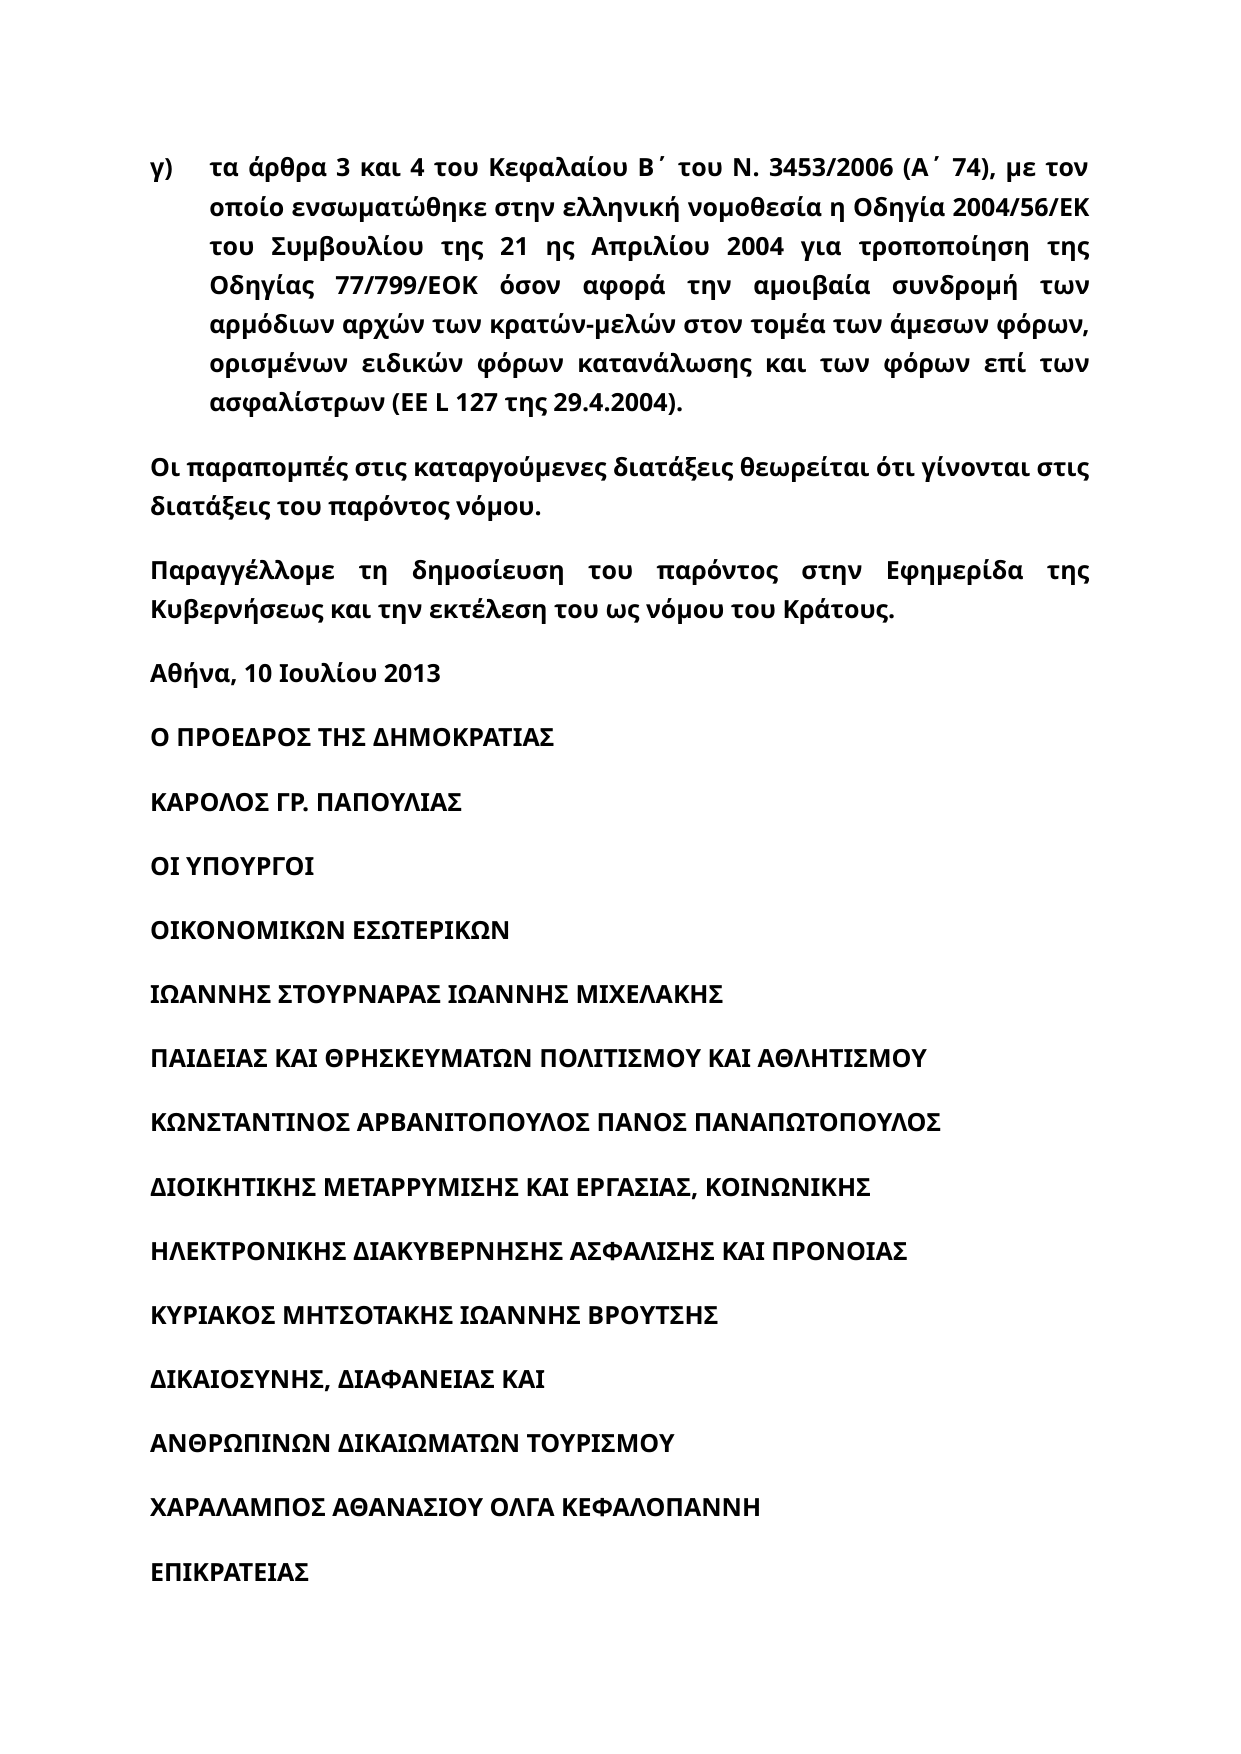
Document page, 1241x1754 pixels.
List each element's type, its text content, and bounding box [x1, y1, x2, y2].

text ΙΩΑΝΝΗΣ ΣΤΟΥΡΝΑΡΑΣ ΙΩΑΝΝΗΣ ΜΙΧΕΛΑΚΗΣ [150, 977, 1090, 1011]
text ΠΑΙΔΕΙΑΣ ΚΑΙ ΘΡΗΣΚΕΥΜΑΤΩΝ ΠΟΛΙΤΙΣΜΟΥ ΚΑΙ ΑΘΛΗΤΙΣΜΟΥ [150, 1041, 1090, 1075]
text ΔΙΟΙΚΗΤΙΚΗΣ ΜΕΤΑΡΡΥΜΙΣΗΣ ΚΑΙ ΕΡΓΑΣΙΑΣ, ΚΟΙΝΩΝΙΚΗΣ [150, 1169, 1090, 1203]
text ΚΑΡΟΛΟΣ ΓΡ. ΠΑΠΟΥΛΙΑΣ [150, 784, 1090, 818]
text Αθήνα, 10 Ιουλίου 2013 [150, 656, 1090, 690]
text Οι παραπομπές στις καταργούμενες διατάξεις θεωρείται ότι γίνονται στις διατάξεις του παρόντος νόμου. [150, 449, 1090, 522]
text ΚΥΡΙΑΚΟΣ ΜΗΤΣΟΤΑΚΗΣ ΙΩΑΝΝΗΣ ΒΡΟΥΤΣΗΣ [150, 1297, 1090, 1332]
text ΕΠΙΚΡΑΤΕΙΑΣ [150, 1554, 1090, 1588]
text Ο ΠΡΟΕΔΡΟΣ ΤΗΣ ΔΗΜΟΚΡΑΤΙΑΣ [150, 720, 1090, 754]
text Παραγγέλλομε τη δημοσίευση του παρόντος στην Εφημερίδα της Κυβερνήσεως και την εκτέλεση του ως νόμου του Κράτους. [150, 552, 1090, 626]
text ΔΙΚΑΙΟΣΥΝΗΣ, ΔΙΑΦΑΝΕΙΑΣ ΚΑΙ [150, 1362, 1090, 1396]
list γ) τα άρθρα 3 και 4 του Κεφαλαίου Β΄ του Ν. 3453/2006 (Α΄ 74), με τον οποίο ενσωματώθηκε στην ελληνική νομοθεσία η Οδηγία 2004/56/ΕΚ του Συμβουλίου της 21 ης Απριλίου 2004 για τροποποίηση της Οδηγίας 77/799/ΕΟΚ όσον αφορά την αμοιβαία συνδρομή των αρμόδιων αρχών των κρατών-μελών στον τομέα των άμεσων φόρων, ορισμένων ειδικών φόρων κατανάλωσης και των φόρων επί των ασφαλίστρων (ΕΕ L 127 της 29.4.2004). [150, 150, 1090, 419]
text ΗΛΕΚΤΡΟΝΙΚΗΣ ΔΙΑΚΥΒΕΡΝΗΣΗΣ ΑΣΦΑΛΙΣΗΣ ΚΑΙ ΠΡΟΝΟΙΑΣ [150, 1233, 1090, 1267]
text ΚΩΝΣΤΑΝΤΙΝΟΣ ΑΡΒΑΝΙΤΟΠΟΥΛΟΣ ΠΑΝΟΣ ΠΑΝΑΠΩΤΟΠΟΥΛΟΣ [150, 1105, 1090, 1139]
text ΟΙ ΥΠΟΥΡΓΟΙ [150, 848, 1090, 882]
text ΧΑΡΑΛΑΜΠΟΣ ΑΘΑΝΑΣΙΟΥ ΟΛΓΑ ΚΕΦΑΛΟΠΑΝΝΗ [150, 1490, 1090, 1524]
text ΑΝΘΡΩΠΙΝΩΝ ΔΙΚΑΙΩΜΑΤΩΝ ΤΟΥΡΙΣΜΟΥ [150, 1426, 1090, 1460]
text ΟΙΚΟΝΟΜΙΚΩΝ ΕΣΩΤΕΡΙΚΩΝ [150, 912, 1090, 947]
